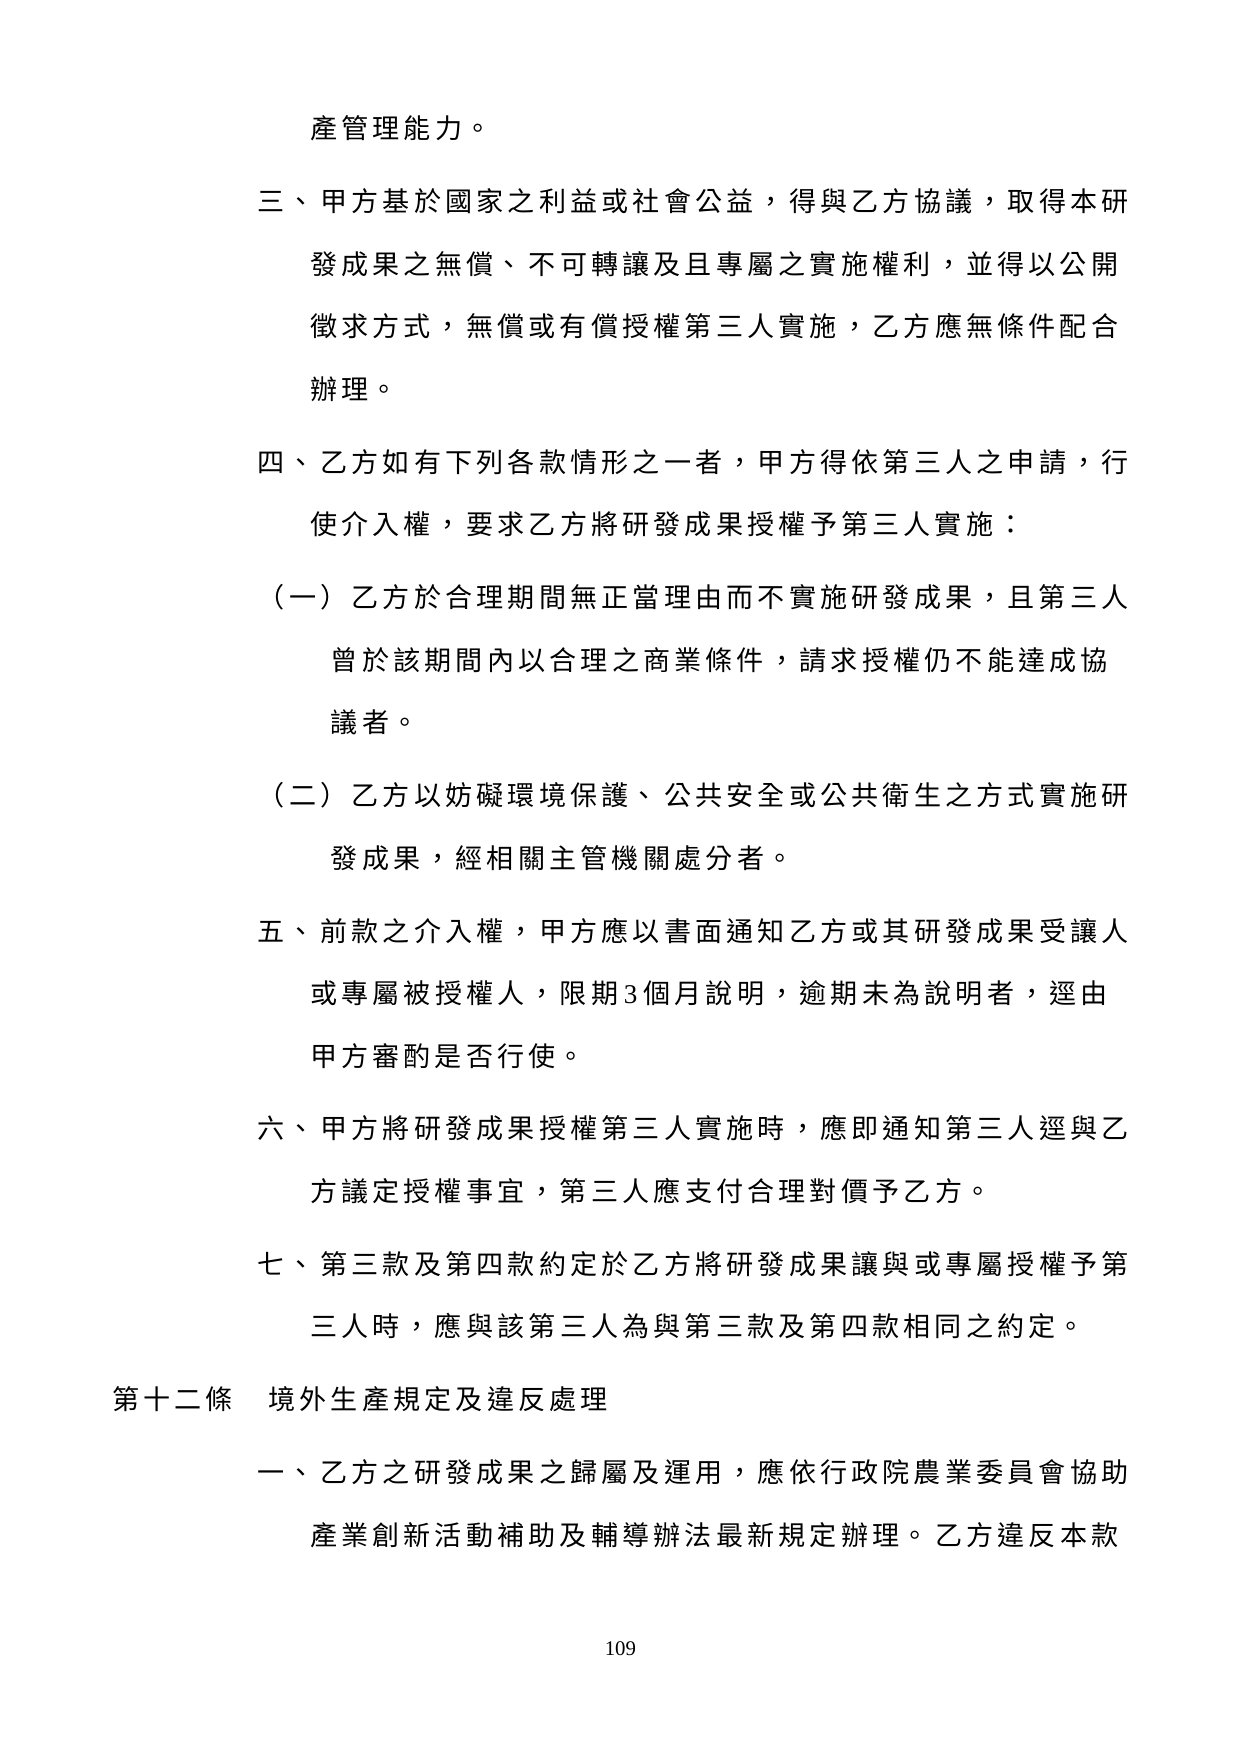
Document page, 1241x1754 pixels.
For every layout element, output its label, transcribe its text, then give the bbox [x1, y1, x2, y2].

text （二）乙方以妨礙環境保護、公共安全或公共衛生之方式實施研發成果，經相關主管機關處分者。 [247, 752, 1131, 877]
text 七、第三款及第四款約定於乙方將研發成果讓與或專屬授權予第三人時，應與該第三人為與第三款及第四款相同之約定。 [247, 1221, 1131, 1346]
text （一）乙方於合理期間無正當理由而不實施研發成果，且第三人曾於該期間內以合理之商業條件，請求授權仍不能達成協議者。 [247, 554, 1131, 742]
text 一、乙方之研發成果之歸屬及運用，應依行政院農業委員會協助產業創新活動補助及輔導辦法最新規定辦理。乙方違反本款 [247, 1429, 1131, 1554]
text 三、甲方基於國家之利益或社會公益，得與乙方協議，取得本研發成果之無償、不可轉讓及且專屬之實施權利，並得以公開徵求方式，無償或有償授權第三人實施，乙方應無條件配合辦理。 [247, 158, 1131, 408]
text 五、前款之介入權，甲方應以書面通知乙方或其研發成果受讓人或專屬被授權人，限期3個月說明，逾期未為說明者，逕由甲方審酌是否行使。 [247, 887, 1131, 1075]
text 六、甲方將研發成果授權第三人實施時，應即通知第三人逕與乙方議定授權事宜，第三人應支付合理對價予乙方。 [247, 1085, 1131, 1210]
text 產管理能力。 [247, 85, 1131, 148]
text 第十二條 境外生產規定及違反處理 [110, 1356, 1131, 1419]
text 四、乙方如有下列各款情形之一者，甲方得依第三人之申請，行使介入權，要求乙方將研發成果授權予第三人實施： [247, 419, 1131, 544]
